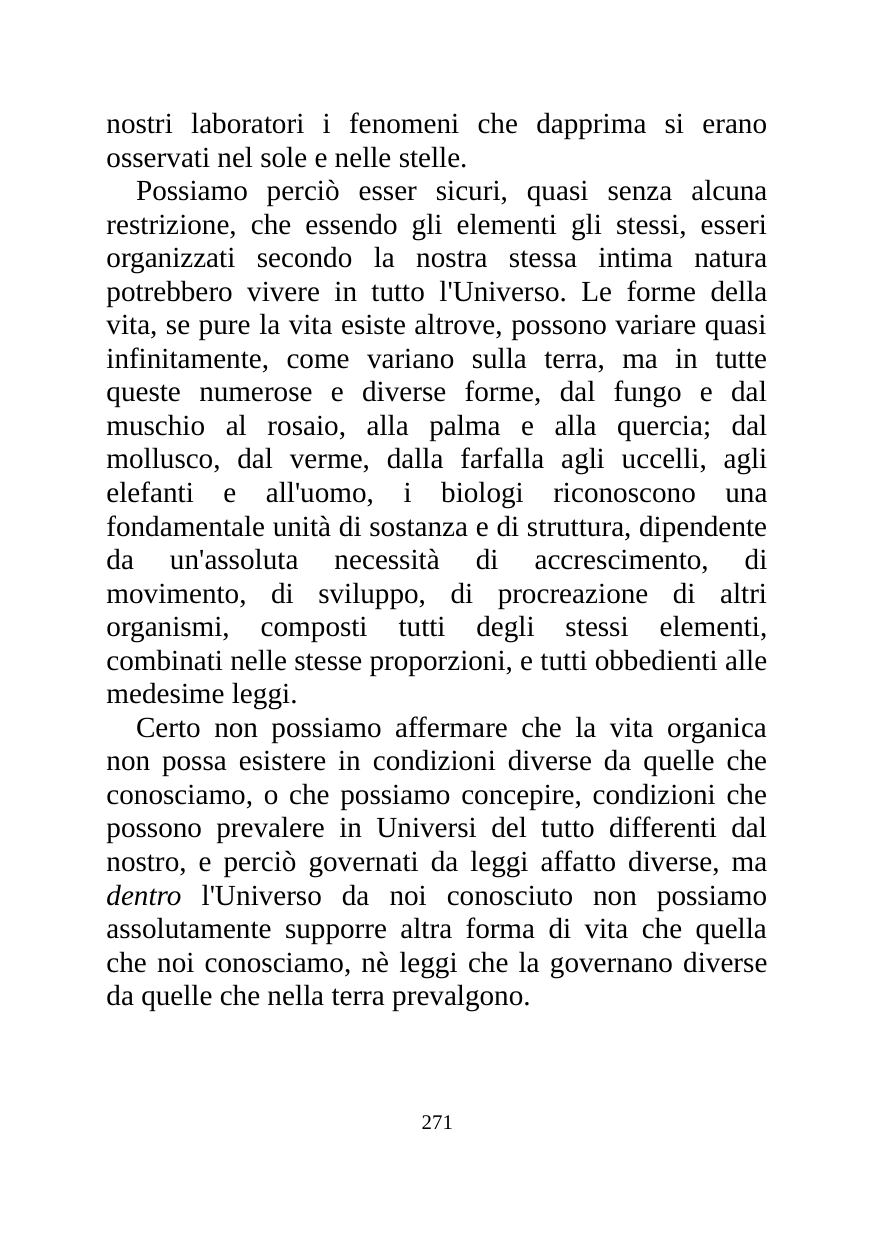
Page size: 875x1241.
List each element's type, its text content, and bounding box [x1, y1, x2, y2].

text nostri laboratori i fenomeni che dapprima si erano osservati nel sole e nelle stelle. [106, 106, 768, 173]
text Certo non possiamo affermare che la vita organica non possa esistere in condizioni diverse da quelle che conosciamo, o che possiamo concepire, condizioni che possono prevalere in Universi del tutto differenti dal nostro, e perciò governati da leggi affatto diverse, ma dentro l'Universo da noi conosciuto non possiamo assolutamente supporre altra forma di vita che quella che noi conosciamo, nè leggi che la governano diverse da quelle che nella terra prevalgono. [106, 710, 768, 1012]
text Possiamo perciò esser sicuri, quasi senza alcuna restrizione, che essendo gli elementi gli stessi, esseri organizzati secondo la nostra stessa intima natura potrebbero vivere in tutto l'Universo. Le forme della vita, se pure la vita esiste altrove, possono variare quasi infinitamente, come variano sulla terra, ma in tutte queste numerose e diverse forme, dal fungo e dal muschio al rosaio, alla palma e alla quercia; dal mollusco, dal verme, dalla farfalla agli uccelli, agli elefanti e all'uomo, i biologi riconoscono una fondamentale unità di sostanza e di struttura, dipendente da un'assoluta necessità di accrescimento, di movimento, di sviluppo, di procreazione di altri organismi, composti tutti degli stessi elementi, combinati nelle stesse proporzioni, e tutti obbedienti alle medesime leggi. [106, 173, 768, 710]
